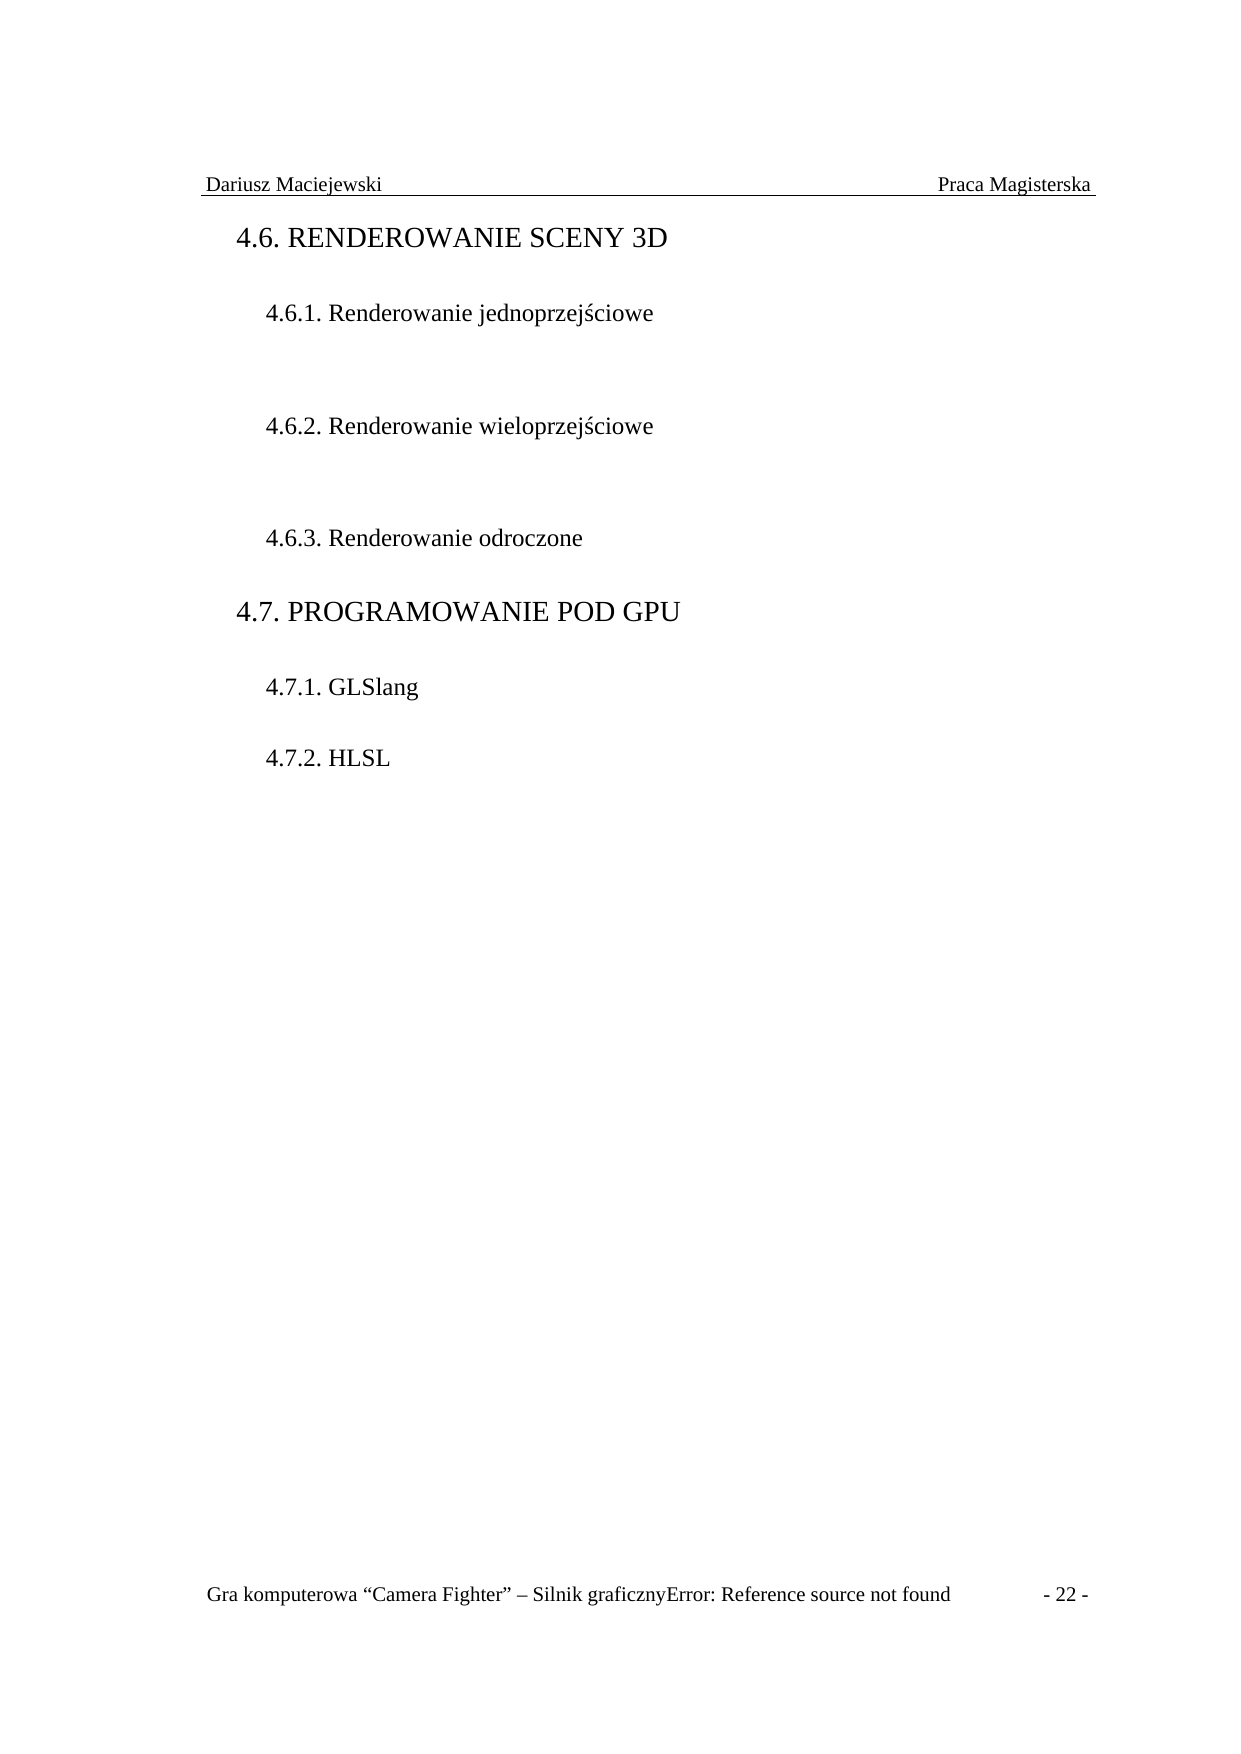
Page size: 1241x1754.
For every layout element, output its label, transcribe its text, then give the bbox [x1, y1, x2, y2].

subtitle Renderowanie odroczone [207, 524, 1092, 552]
subtitle GLSlang [207, 673, 1092, 701]
subtitle HLSL [207, 744, 1092, 772]
subtitle Programowanie pod GPU [207, 596, 1092, 628]
subtitle Renderowanie wieloprzejściowe [207, 412, 1092, 440]
subtitle Renderowanie jednoprzejściowe [207, 299, 1092, 327]
subtitle Renderowanie sceny 3d [207, 221, 1092, 254]
